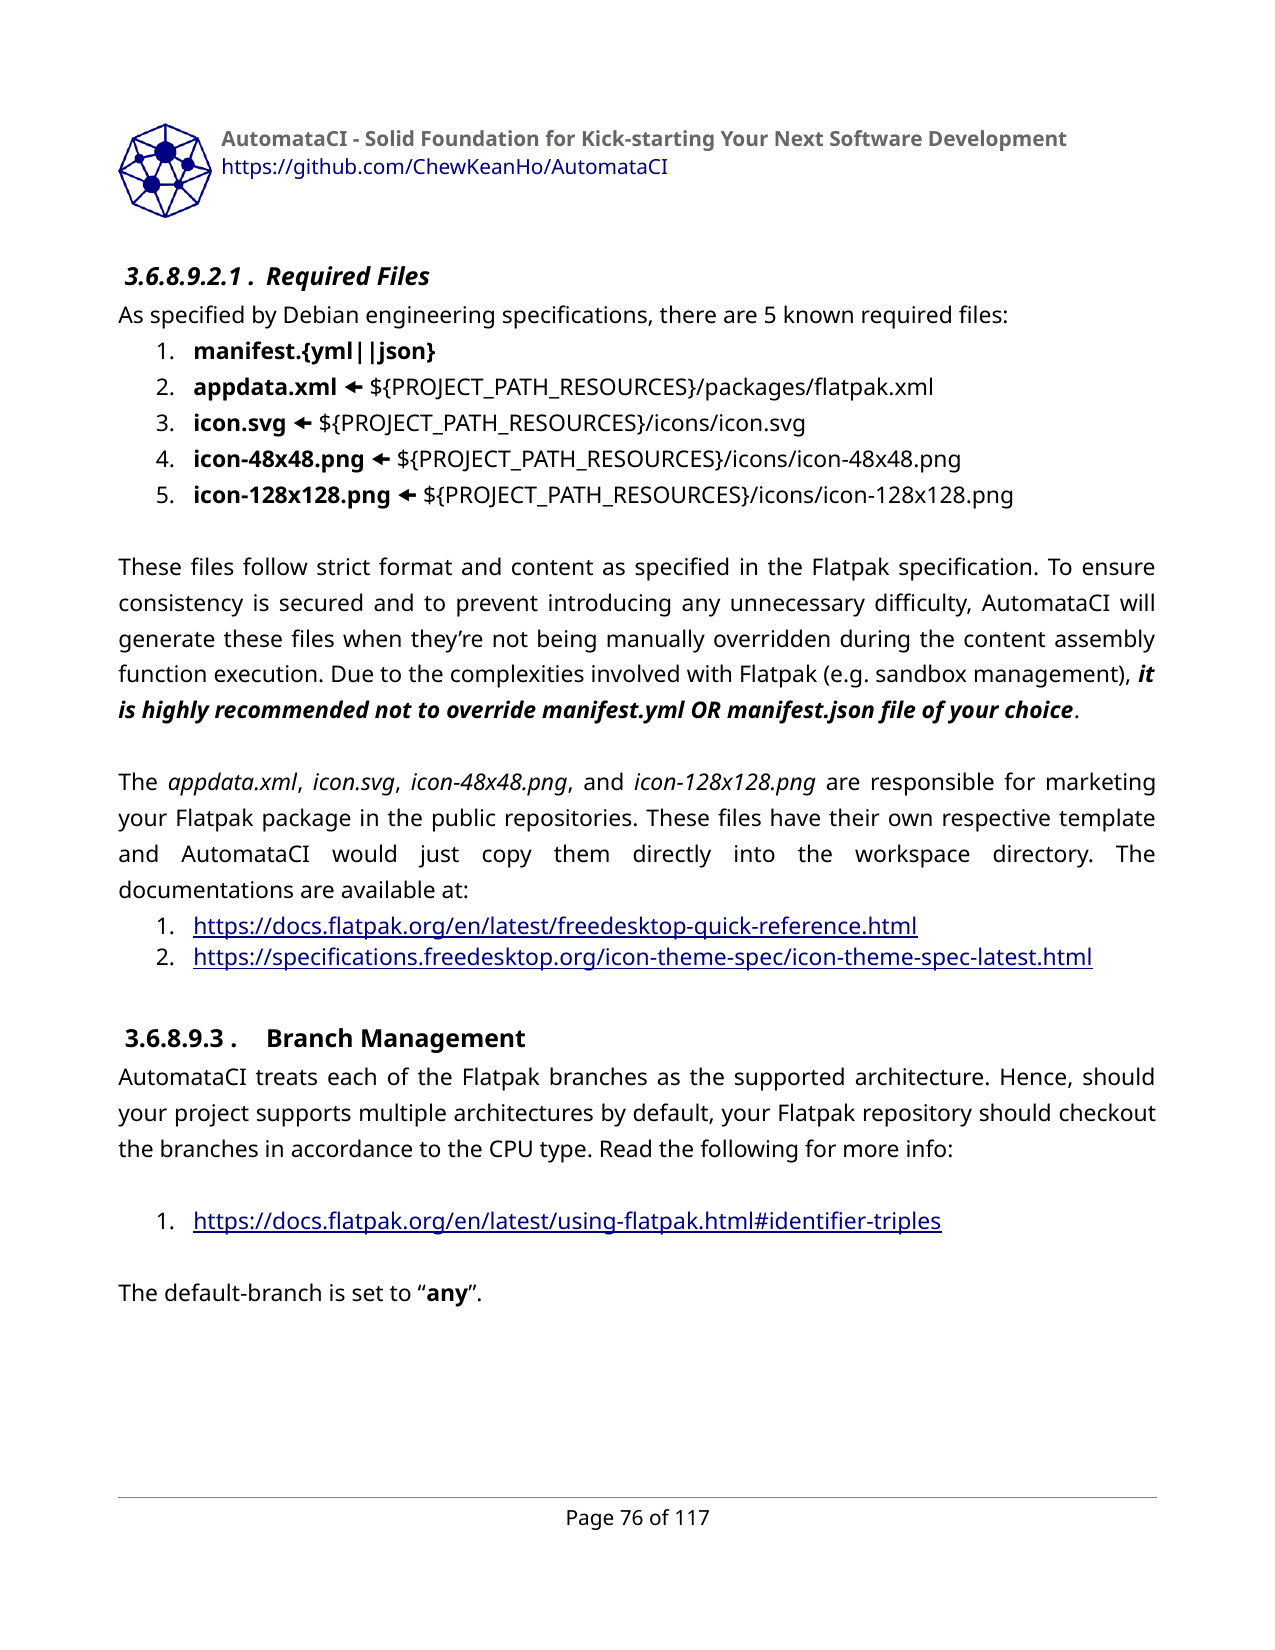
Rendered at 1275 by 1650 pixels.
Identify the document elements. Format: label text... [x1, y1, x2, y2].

list https://docs.flatpak.org/en/latest/using-flatpak.html#identifier-triples [156, 1205, 1157, 1236]
text As specified by Debian engineering specifications, there are 5 known required files: [118, 299, 1157, 330]
text AutomataCI treats each of the Flatpak branches as the supported architecture. Hence, should your project supports multiple architectures by default, your Flatpak repository should checkout the branches in accordance to the CPU type. Read the following for more info: [118, 1061, 1157, 1164]
list icon.svg 🠜 ${PROJECT_PATH_RESOURCES}/icons/icon.svg [156, 407, 1157, 438]
subtitle Branch Management [118, 1021, 1157, 1055]
text The appdata.xml, icon.svg, icon-48x48.png, and icon-128x128.png are responsible for marketing your Flatpak package in the public repositories. These files have their own respective template and AutomataCI would just copy them directly into the workspace directory. The documentations are available at: [118, 766, 1157, 905]
list https://docs.flatpak.org/en/latest/freedesktop-quick-reference.html [156, 910, 1157, 941]
list manifest.{yml||json} [156, 335, 1157, 366]
text These files follow strict format and content as specified in the Flatpak specification. To ensure consistency is secured and to prevent introducing any unnecessary difficulty, AutomataCI will generate these files when they’re not being manually overridden during the content assembly function execution. Due to the complexities involved with Flatpak (e.g. sandbox management), it is highly recommended not to override manifest.yml OR manifest.json file of your choice. [118, 551, 1157, 726]
list https://specifications.freedesktop.org/icon-theme-spec/icon-theme-spec-latest.html [156, 941, 1157, 972]
list icon-128x128.png 🠜 ${PROJECT_PATH_RESOURCES}/icons/icon-128x128.png [156, 479, 1157, 510]
list appdata.xml 🠜 ${PROJECT_PATH_RESOURCES}/packages/flatpak.xml [156, 371, 1157, 402]
list icon-48x48.png 🠜 ${PROJECT_PATH_RESOURCES}/icons/icon-48x48.png [156, 443, 1157, 474]
subtitle Required Files [118, 259, 1157, 293]
picture [118, 123, 212, 218]
text The default-branch is set to “any”. [118, 1277, 1157, 1308]
